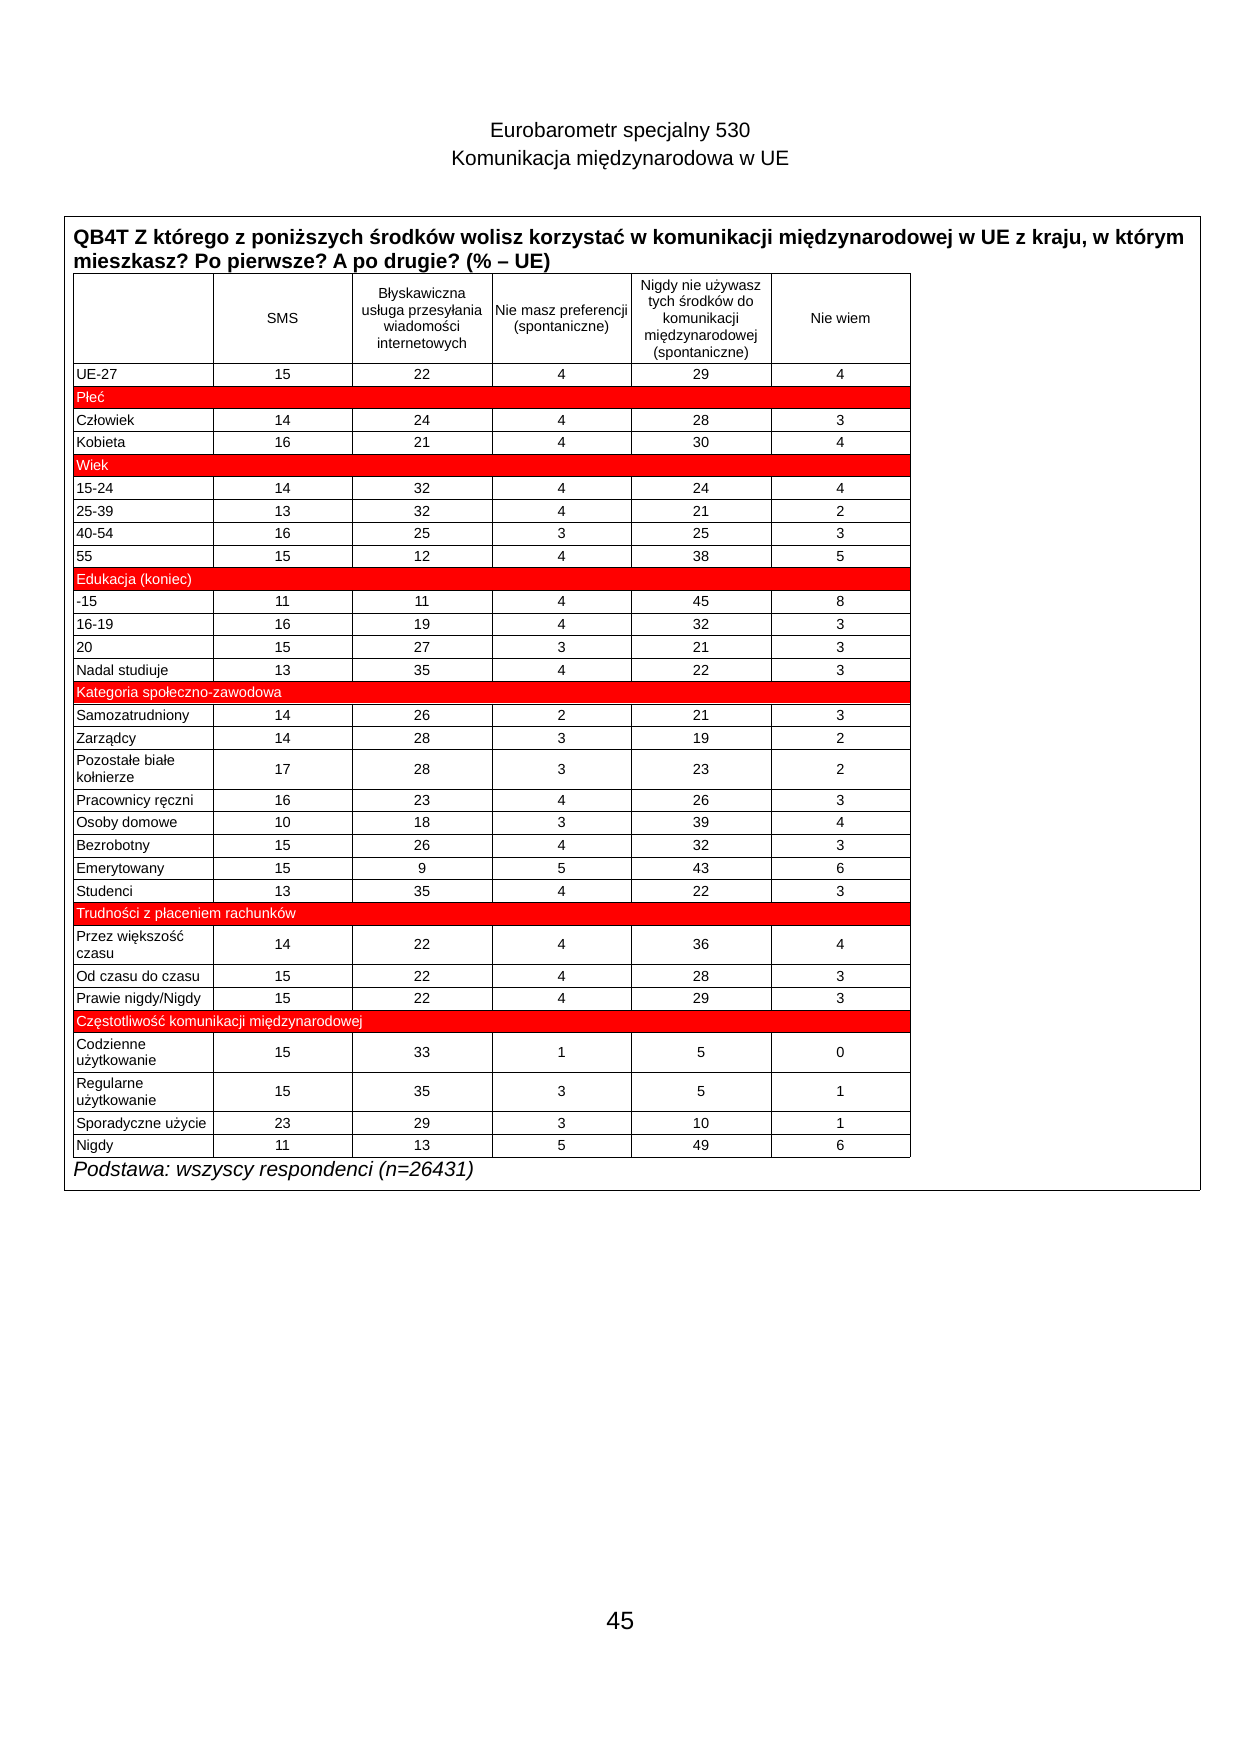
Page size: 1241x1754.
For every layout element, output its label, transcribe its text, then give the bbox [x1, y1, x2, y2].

table_cell 29 [632, 364, 771, 386]
table_cell Częstotliwość komunikacji międzynarodowej [74, 1011, 910, 1032]
table_cell Edukacja (koniec) [74, 568, 910, 590]
table_cell 24 [632, 477, 771, 499]
table_cell 4 [772, 812, 910, 834]
table_cell 4 [493, 546, 631, 567]
table_cell 2 [493, 705, 631, 726]
table_cell 18 [353, 812, 492, 834]
table_cell 16 [214, 790, 352, 811]
table_cell 16 [214, 614, 352, 635]
table_cell 3 [772, 965, 910, 987]
table_cell 15 [214, 988, 352, 1009]
table_cell 10 [632, 1112, 771, 1134]
table_cell 1 [772, 1112, 910, 1134]
table_cell 14 [214, 409, 352, 431]
table_cell Osoby domowe [74, 812, 213, 834]
table_cell 0 [772, 1033, 910, 1072]
table_cell 49 [632, 1135, 771, 1157]
table_cell 5 [772, 546, 910, 567]
table_cell 22 [353, 364, 492, 386]
table_cell 4 [493, 926, 631, 964]
table_cell 11 [353, 591, 492, 613]
table_cell 4 [493, 477, 631, 499]
table_cell 15 [214, 858, 352, 879]
table_cell 33 [353, 1033, 492, 1072]
table_cell 3 [772, 835, 910, 857]
table_header Nie masz preferencji (spontaniczne) [493, 274, 631, 363]
table_cell 23 [353, 790, 492, 811]
table_cell 21 [632, 636, 771, 658]
table_cell Pracownicy ręczni [74, 790, 213, 811]
table_cell 32 [353, 500, 492, 522]
table_cell Wiek [74, 455, 910, 476]
table_cell 4 [772, 926, 910, 964]
table_cell 6 [772, 858, 910, 879]
table_cell 17 [214, 750, 352, 788]
table_cell 22 [632, 880, 771, 902]
table_cell 15 [214, 364, 352, 386]
table_cell 19 [353, 614, 492, 635]
table_cell Prawie nigdy/Nigdy [74, 988, 213, 1009]
table_cell 43 [632, 858, 771, 879]
table_cell 4 [493, 432, 631, 454]
table_cell 35 [353, 880, 492, 902]
table_cell Zarządcy [74, 727, 213, 749]
table_cell 4 [493, 409, 631, 431]
table_cell 27 [353, 636, 492, 658]
table_cell 4 [772, 364, 910, 386]
table_cell 21 [632, 500, 771, 522]
table_cell Pozostałe białe kołnierze [74, 750, 213, 788]
table_cell 3 [772, 409, 910, 431]
table_cell Człowiek [74, 409, 213, 431]
table_cell 4 [493, 614, 631, 635]
table_cell 3 [772, 705, 910, 726]
table_cell 4 [493, 880, 631, 902]
table_cell 23 [632, 750, 771, 788]
table_cell 45 [632, 591, 771, 613]
table_cell 14 [214, 727, 352, 749]
table_cell 3 [493, 1112, 631, 1134]
table_cell Regularne użytkowanie [74, 1073, 213, 1111]
table_cell Nadal studiuje [74, 659, 213, 681]
table_cell 3 [772, 790, 910, 811]
text QB4T Z którego z poniższych środków wolisz korzystać w komunikacji międzynarodowej w UE z kraju, w którym mieszkasz? Po pierwsze? A po drugie? (% – UE) [73, 225, 1191, 273]
table_cell 3 [772, 988, 910, 1009]
table_cell UE-27 [74, 364, 213, 386]
table_cell 15 [214, 965, 352, 987]
table_cell 13 [353, 1135, 492, 1157]
table_cell 4 [493, 500, 631, 522]
table_cell 3 [772, 659, 910, 681]
table_cell 16 [214, 523, 352, 544]
table_cell 4 [493, 591, 631, 613]
table_cell 4 [493, 659, 631, 681]
table_cell 39 [632, 812, 771, 834]
table_cell 3 [772, 523, 910, 544]
table_header Błyskawiczna usługa przesyłania wiadomości internetowych [353, 274, 492, 363]
table_cell 3 [493, 636, 631, 658]
table_cell Płeć [74, 387, 910, 408]
table_cell 26 [632, 790, 771, 811]
table_cell Nigdy [74, 1135, 213, 1157]
table_cell 55 [74, 546, 213, 567]
table_cell 25 [353, 523, 492, 544]
table_cell Samozatrudniony [74, 705, 213, 726]
table_cell 4 [772, 477, 910, 499]
table_cell 28 [632, 409, 771, 431]
table_cell 5 [493, 1135, 631, 1157]
table_cell 3 [493, 1073, 631, 1111]
table_cell 19 [632, 727, 771, 749]
table_cell 3 [493, 523, 631, 544]
table_cell Przez większość czasu [74, 926, 213, 964]
table_cell 3 [493, 727, 631, 749]
table_cell 22 [632, 659, 771, 681]
table_cell 15 [214, 1073, 352, 1111]
table_cell 1 [772, 1073, 910, 1111]
table_cell 4 [493, 965, 631, 987]
table_cell 2 [772, 750, 910, 788]
table_cell 12 [353, 546, 492, 567]
table_cell Kategoria społeczno-zawodowa [74, 682, 910, 703]
table_cell 1 [493, 1033, 631, 1072]
table_cell 8 [772, 591, 910, 613]
table_cell 36 [632, 926, 771, 964]
table_cell 22 [353, 965, 492, 987]
table_cell 9 [353, 858, 492, 879]
table_cell 15 [214, 636, 352, 658]
table_header Nie wiem [772, 274, 910, 363]
table_cell 4 [493, 835, 631, 857]
table_cell 28 [353, 727, 492, 749]
table_cell 16 [214, 432, 352, 454]
text Podstawa: wszyscy respondenci (n=26431) [73, 1157, 1191, 1181]
table_cell Codzienne użytkowanie [74, 1033, 213, 1072]
table_cell 2 [772, 500, 910, 522]
table_cell 32 [632, 614, 771, 635]
table_cell 13 [214, 880, 352, 902]
table_cell 35 [353, 1073, 492, 1111]
table_cell 16-19 [74, 614, 213, 635]
table_cell Bezrobotny [74, 835, 213, 857]
table_cell 30 [632, 432, 771, 454]
table_cell 5 [493, 858, 631, 879]
table_header Nigdy nie używasz tych środków do komunikacji międzynarodowej (spontaniczne) [632, 274, 771, 363]
table_cell Studenci [74, 880, 213, 902]
table_cell 5 [632, 1033, 771, 1072]
table_cell 32 [353, 477, 492, 499]
table_cell 15 [214, 1033, 352, 1072]
table_cell 13 [214, 659, 352, 681]
table_cell 24 [353, 409, 492, 431]
table_cell 28 [632, 965, 771, 987]
table_cell 23 [214, 1112, 352, 1134]
table_cell 22 [353, 926, 492, 964]
table_cell 3 [772, 614, 910, 635]
table_cell 14 [214, 926, 352, 964]
table_cell 10 [214, 812, 352, 834]
table_cell 4 [493, 790, 631, 811]
table_cell 21 [632, 705, 771, 726]
table_cell 13 [214, 500, 352, 522]
table_cell 32 [632, 835, 771, 857]
table_cell 14 [214, 705, 352, 726]
table_cell 29 [632, 988, 771, 1009]
table_cell 15 [214, 835, 352, 857]
table_cell Kobieta [74, 432, 213, 454]
table_header SMS [214, 274, 352, 363]
table_cell 11 [214, 591, 352, 613]
table_cell Sporadyczne użycie [74, 1112, 213, 1134]
table_cell 25 [632, 523, 771, 544]
table_cell 25-39 [74, 500, 213, 522]
table_cell 3 [493, 812, 631, 834]
table_cell 38 [632, 546, 771, 567]
table_cell 6 [772, 1135, 910, 1157]
table_cell 15-24 [74, 477, 213, 499]
table_cell 26 [353, 835, 492, 857]
table_cell 26 [353, 705, 492, 726]
table_cell 2 [772, 727, 910, 749]
table_cell 3 [772, 636, 910, 658]
table_cell 15 [214, 546, 352, 567]
table_cell 28 [353, 750, 492, 788]
table_cell 4 [493, 988, 631, 1009]
table_cell 3 [493, 750, 631, 788]
table_cell 35 [353, 659, 492, 681]
table_header [74, 274, 213, 363]
table_cell -15 [74, 591, 213, 613]
table_cell 21 [353, 432, 492, 454]
table_cell 29 [353, 1112, 492, 1134]
table_cell 4 [772, 432, 910, 454]
table_cell Emerytowany [74, 858, 213, 879]
table_cell 14 [214, 477, 352, 499]
table_cell 5 [632, 1073, 771, 1111]
table_cell Od czasu do czasu [74, 965, 213, 987]
table_cell 22 [353, 988, 492, 1009]
table_cell 3 [772, 880, 910, 902]
table_cell 20 [74, 636, 213, 658]
table_cell 4 [493, 364, 631, 386]
table_cell 40-54 [74, 523, 213, 544]
table_cell 11 [214, 1135, 352, 1157]
table_cell Trudności z płaceniem rachunków [74, 903, 910, 925]
